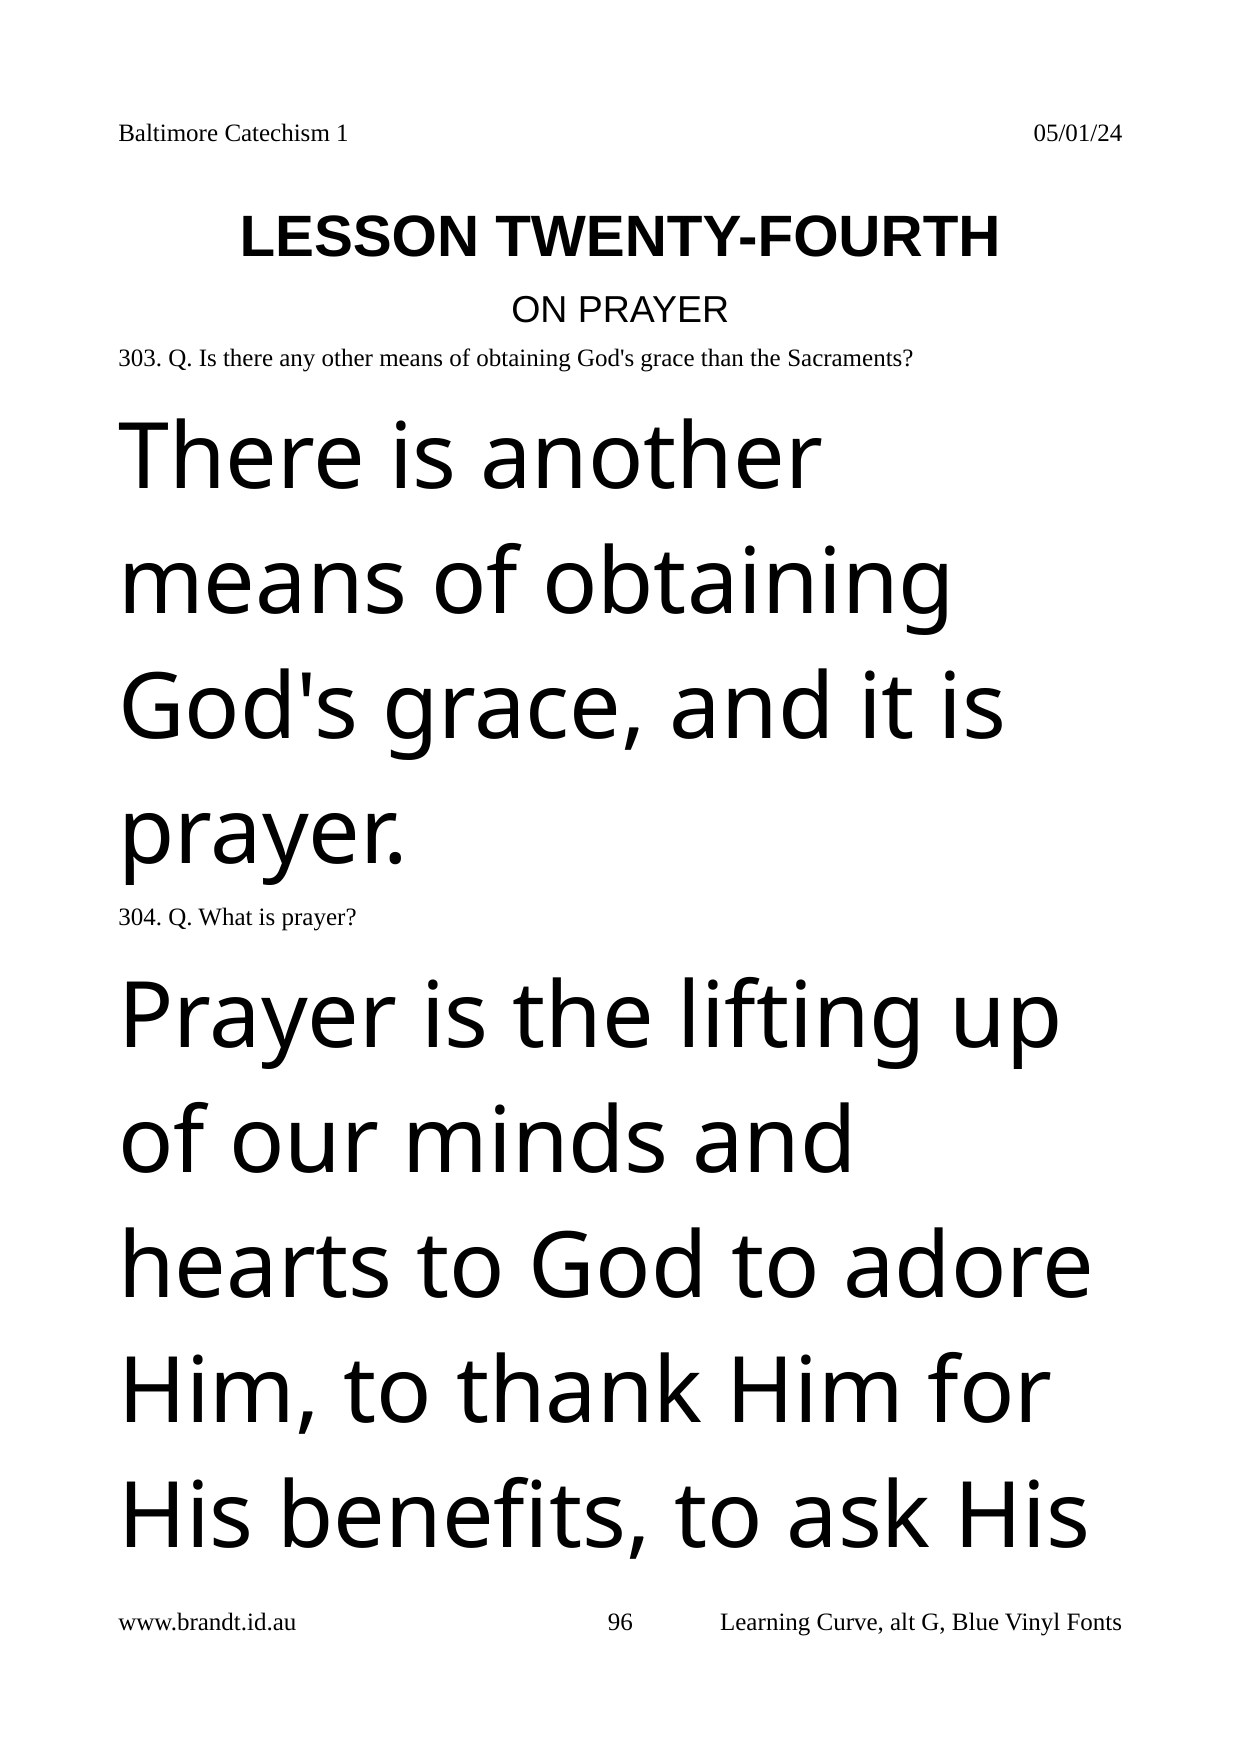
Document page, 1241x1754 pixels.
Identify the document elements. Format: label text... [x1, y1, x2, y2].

text Prayer is the lifting up of our minds and hearts to God to adore Him, to thank Him for His benefits, to ask His [118, 949, 1122, 1574]
title LESSON TWENTY-FOURTH [118, 201, 1122, 268]
subtitle ON PRAYER [118, 287, 1122, 330]
text 303. Q. Is there any other means of obtaining God's grace than the Sacraments? [118, 343, 1122, 372]
text There is another means of obtaining God's grace, and it is prayer. [118, 390, 1122, 890]
text 304. Q. What is prayer? [118, 902, 1122, 931]
